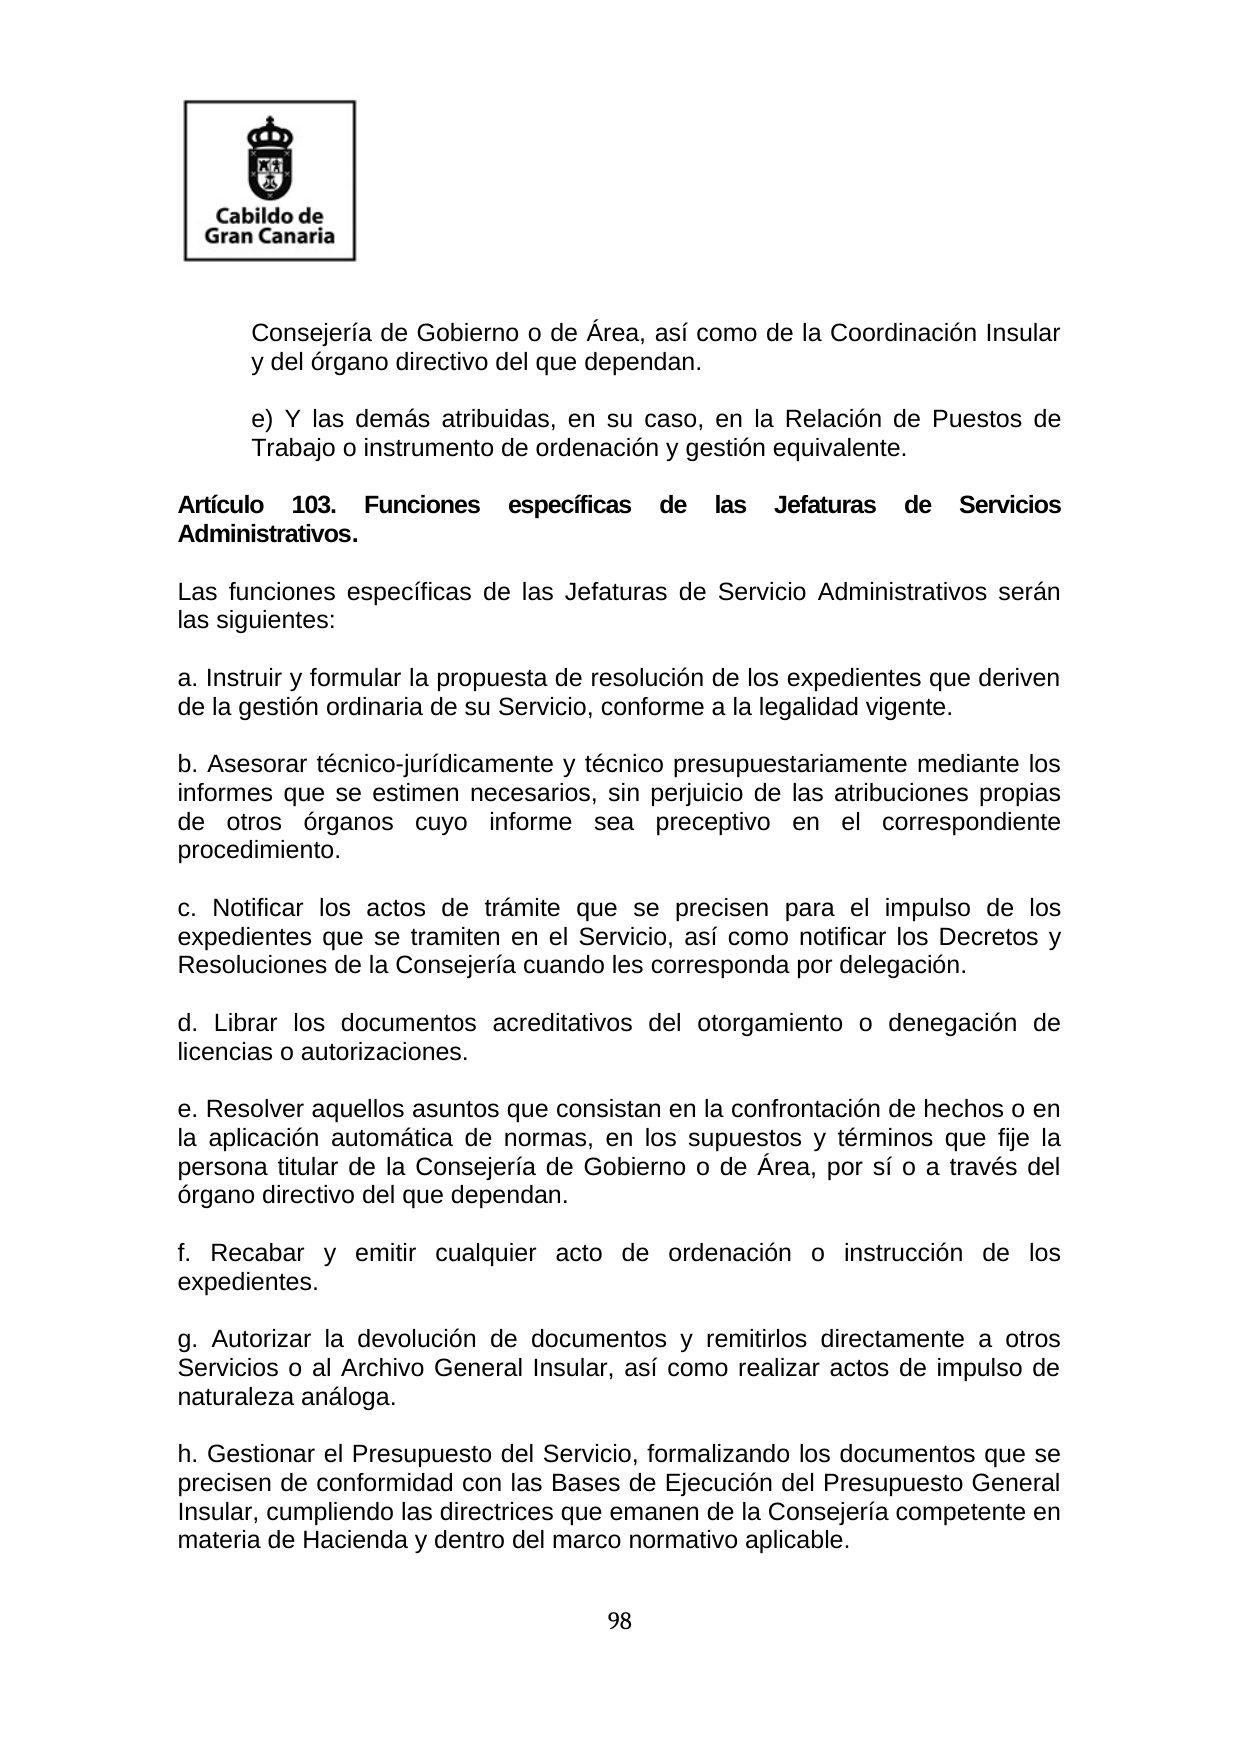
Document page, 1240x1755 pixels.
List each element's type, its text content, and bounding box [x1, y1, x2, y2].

text Las funciones específicas de las Jefaturas de Servicio Administrativos serán las siguientes: [177, 576, 1062, 634]
text Artículo 103. Funciones específicas de las Jefaturas de Servicios Administrativos. [177, 490, 1062, 548]
text e) Y las demás atribuidas, en su caso, en la Relación de Puestos de Trabajo o instrumento de ordenación y gestión equivalente. [251, 404, 1062, 461]
text c. Notificar los actos de trámite que se precisen para el impulso de los expedientes que se tramiten en el Servicio, así como notificar los Decretos y Resoluciones de la Consejería cuando les corresponda por delegación. [177, 893, 1062, 979]
text Consejería de Gobierno o de Área, así como de la Coordinación Insular y del órgano directivo del que dependan. [251, 318, 1062, 375]
text d. Librar los documentos acreditativos del otorgamiento o denegación de licencias o autorizaciones. [177, 1008, 1062, 1065]
text f. Recabar y emitir cualquier acto de ordenación o instrucción de los expedientes. [177, 1238, 1062, 1295]
text e. Resolver aquellos asuntos que consistan en la confrontación de hechos o en la aplicación automática de normas, en los supuestos y términos que fije la persona titular de la Consejería de Gobierno o de Área, por sí o a través del órgano directivo del que dependan. [177, 1094, 1062, 1209]
text g. Autorizar la devolución de documentos y remitirlos directamente a otros Servicios o al Archivo General Insular, así como realizar actos de impulso de naturaleza análoga. [177, 1324, 1062, 1410]
text a. Instruir y formular la propuesta de resolución de los expedientes que deriven de la gestión ordinaria de su Servicio, conforme a la legalidad vigente. [177, 663, 1062, 720]
text h. Gestionar el Presupuesto del Servicio, formalizando los documentos que se precisen de conformidad con las Bases de Ejecución del Presupuesto General Insular, cumpliendo las directrices que emanen de la Consejería competente en materia de Hacienda y dentro del marco normativo aplicable. [177, 1439, 1062, 1554]
text b. Asesorar técnico-jurídicamente y técnico presupuestariamente mediante los informes que se estimen necesarios, sin perjuicio de las atribuciones propias de otros órganos cuyo informe sea preceptivo en el correspondiente procedimiento. [177, 749, 1062, 864]
